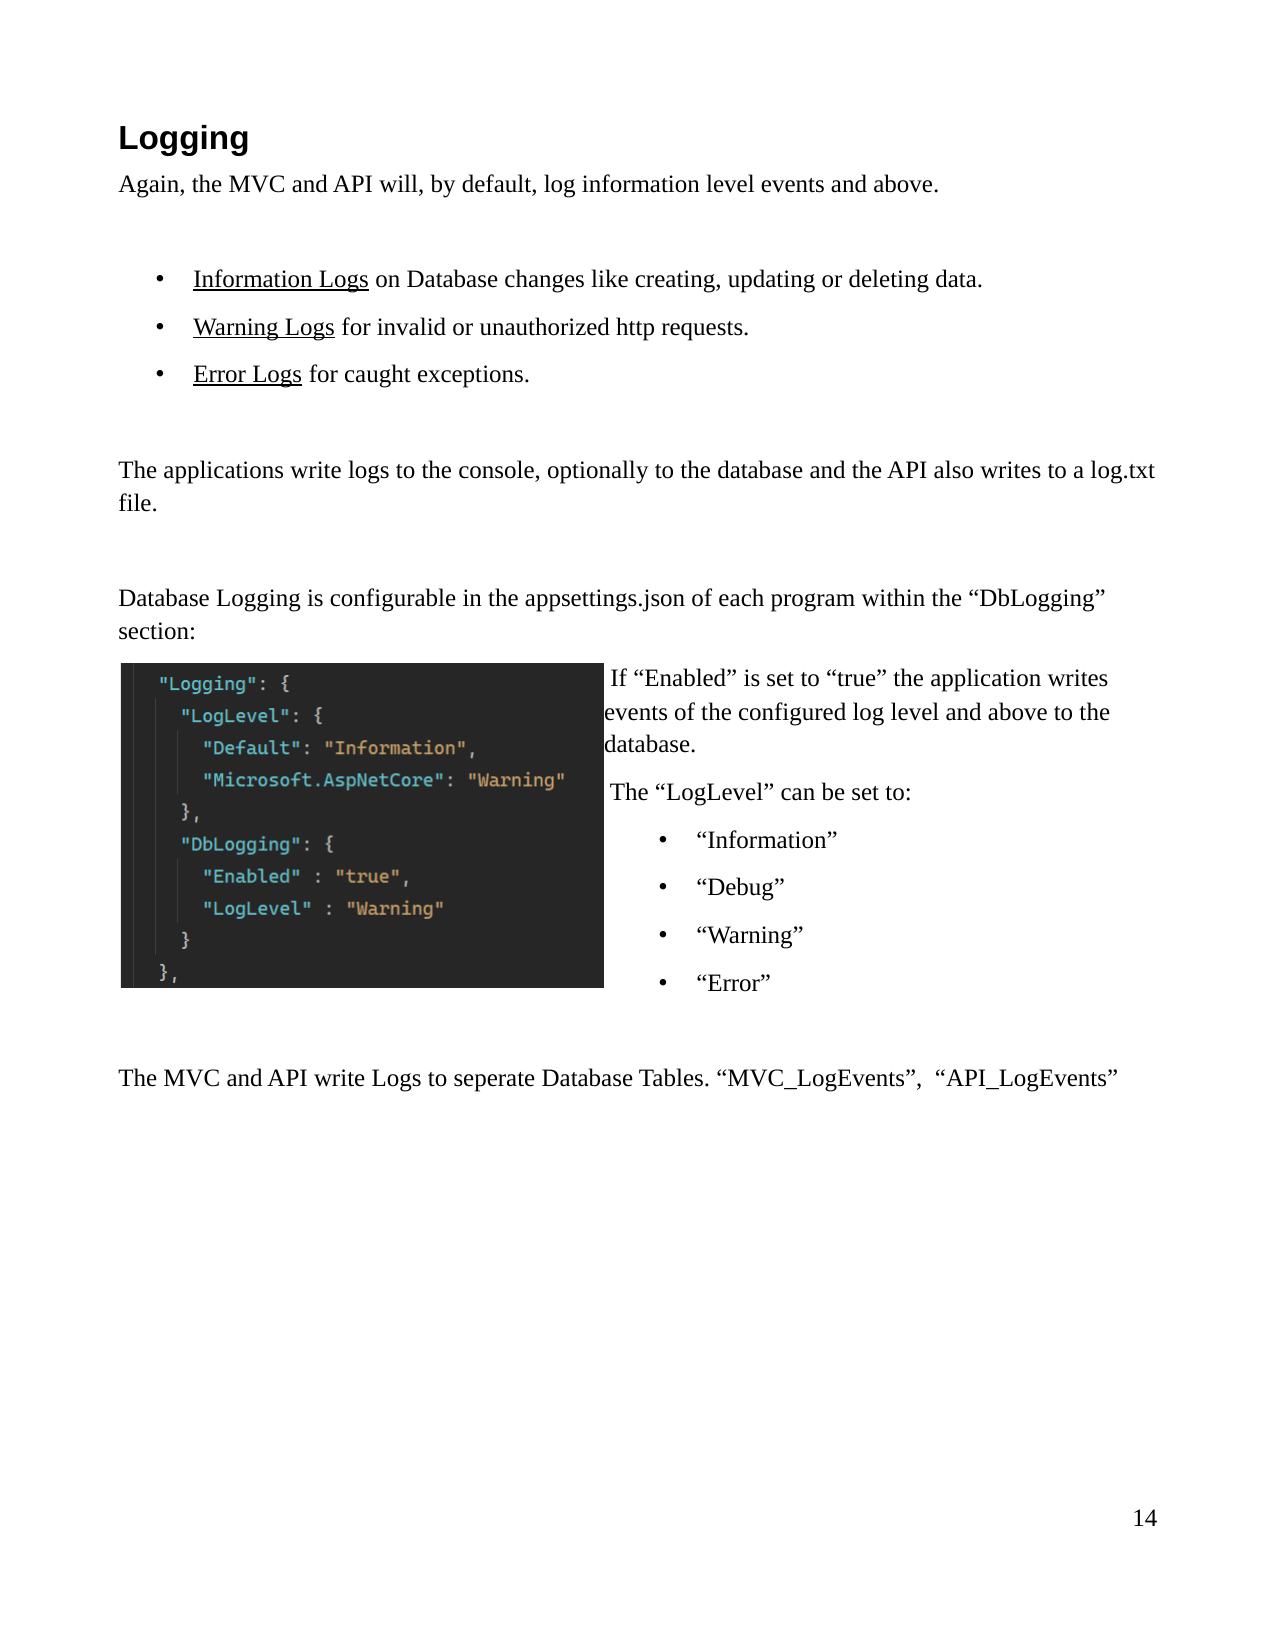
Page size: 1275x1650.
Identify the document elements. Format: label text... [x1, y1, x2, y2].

text The “LogLevel” can be set to: [604, 777, 1157, 806]
picture [120, 663, 604, 988]
text Again, the MVC and API will, by default, log information level events and above. [118, 169, 1157, 198]
list “Debug” [658, 872, 1157, 901]
list Warning Logs for invalid or unauthorized http requests. [156, 312, 1157, 341]
list “Error” [658, 968, 1157, 996]
text If “Enabled” is set to “true” the application writes events of the configured log level and above to the database. [604, 663, 1157, 758]
list Error Logs for caught exceptions. [156, 359, 1157, 388]
text Database Logging is configurable in the appsettings.json of each program within the “DbLogging” section: [118, 583, 1157, 645]
list “Warning” [658, 920, 1157, 949]
list “Information” [658, 825, 1157, 853]
text The MVC and API write Logs to seperate Database Tables. “MVC_LogEvents”, “API_LogEvents” [118, 1063, 1157, 1092]
text The applications write logs to the console, optionally to the database and the API also writes to a log.txt file. [118, 455, 1157, 516]
subtitle Logging [118, 118, 1157, 157]
list Information Logs on Database changes like creating, updating or deleting data. [156, 264, 1157, 293]
